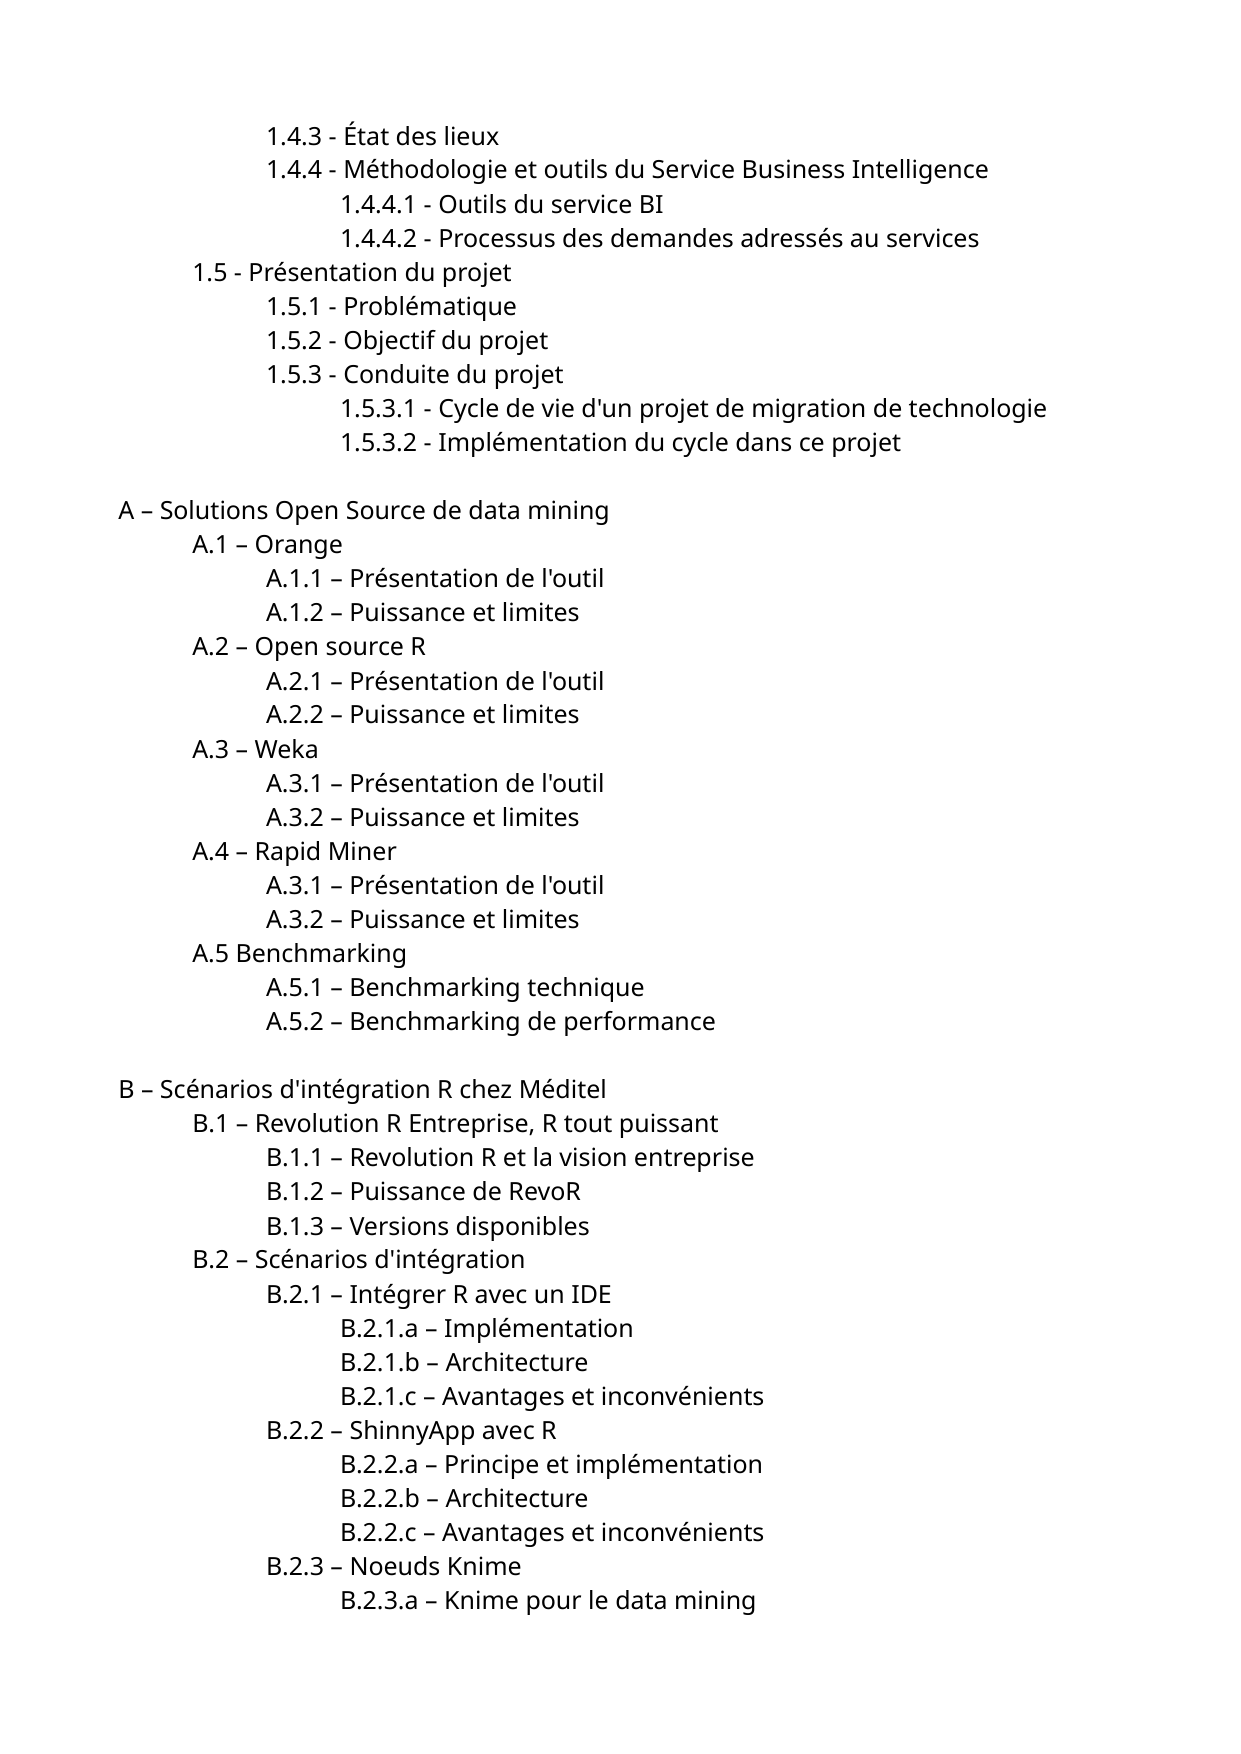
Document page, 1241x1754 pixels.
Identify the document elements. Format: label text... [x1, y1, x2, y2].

text A.2.2 – Puissance et limites [118, 697, 1122, 731]
text 1.4.3 - État des lieux [118, 118, 1122, 152]
text A.5.2 – Benchmarking de performance [118, 1004, 1122, 1038]
text 1.5.3.2 - Implémentation du cycle dans ce projet [118, 425, 1122, 459]
text A.3.1 – Présentation de l'outil [118, 867, 1122, 902]
text B.2.2.b – Architecture [118, 1481, 1122, 1515]
text B.1 – Revolution R Entreprise, R tout puissant [118, 1106, 1122, 1140]
text B.2 – Scénarios d'intégration [118, 1242, 1122, 1276]
text A.3.2 – Puissance et limites [118, 799, 1122, 833]
text A.1.1 – Présentation de l'outil [118, 561, 1122, 595]
text B.2.2.a – Principe et implémentation [118, 1447, 1122, 1481]
text A.1 – Orange [118, 527, 1122, 561]
text A.3 – Weka [118, 731, 1122, 765]
text A.4 – Rapid Miner [118, 833, 1122, 867]
text 1.4.4.1 - Outils du service BI [118, 186, 1122, 220]
text B.2.1 – Intégrer R avec un IDE [118, 1276, 1122, 1310]
text 1.4.4 - Méthodologie et outils du Service Business Intelligence [118, 152, 1122, 186]
text B – Scénarios d'intégration R chez Méditel [118, 1038, 1122, 1106]
text B.2.1.c – Avantages et inconvénients [118, 1378, 1122, 1412]
text B.1.3 – Versions disponibles [118, 1208, 1122, 1242]
text 1.5.2 - Objectif du projet [118, 322, 1122, 357]
text A.5 Benchmarking [118, 936, 1122, 970]
text B.1.1 – Revolution R et la vision entreprise [118, 1140, 1122, 1174]
text 1.4.4.2 - Processus des demandes adressés au services [118, 220, 1122, 254]
text A.3.1 – Présentation de l'outil [118, 765, 1122, 799]
text B.2.2.c – Avantages et inconvénients [118, 1515, 1122, 1549]
text 1.5.1 - Problématique [118, 288, 1122, 322]
text A.1.2 – Puissance et limites [118, 595, 1122, 629]
text A.2 – Open source R [118, 629, 1122, 663]
text 1.5.3.1 - Cycle de vie d'un projet de migration de technologie [118, 391, 1122, 425]
text B.1.2 – Puissance de RevoR [118, 1174, 1122, 1208]
text 1.5.3 - Conduite du projet [118, 357, 1122, 391]
text 1.5 - Présentation du projet [118, 254, 1122, 288]
text A.3.2 – Puissance et limites [118, 902, 1122, 936]
text A.5.1 – Benchmarking technique [118, 970, 1122, 1004]
text B.2.1.a – Implémentation [118, 1310, 1122, 1344]
text A – Solutions Open Source de data mining [118, 493, 1122, 527]
text B.2.3 – Noeuds Knime [118, 1549, 1122, 1583]
text A.2.1 – Présentation de l'outil [118, 663, 1122, 697]
text B.2.3.a – Knime pour le data mining [118, 1583, 1122, 1617]
text B.2.2 – ShinnyApp avec R [118, 1412, 1122, 1447]
text B.2.1.b – Architecture [118, 1344, 1122, 1378]
